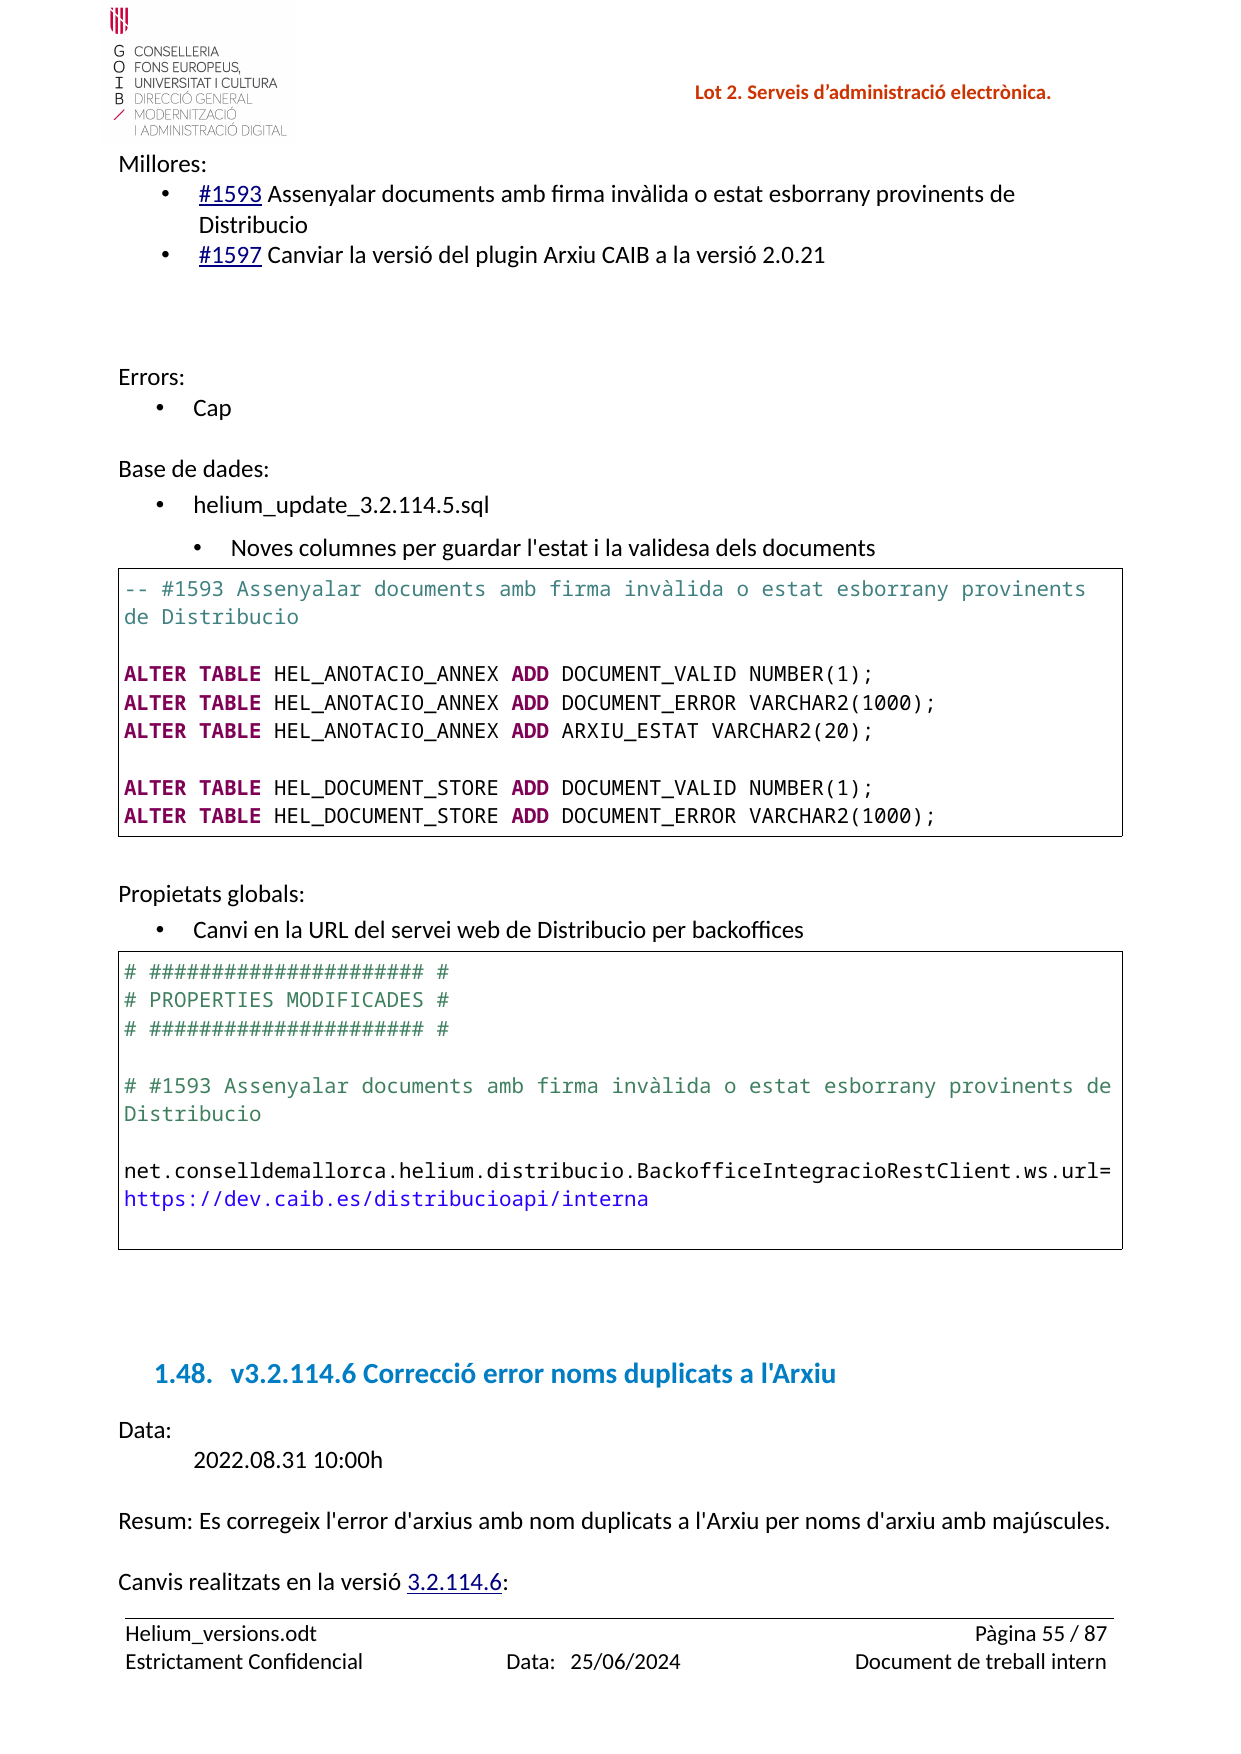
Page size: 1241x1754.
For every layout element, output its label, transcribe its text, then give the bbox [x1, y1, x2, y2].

text Canvis realitzats en la versió 3.2.114.6: [118, 1567, 1122, 1597]
table_header -- #1593 Assenyalar documents amb firma invàlida o estat esborrany provinents de Distribucio ALTER TABLE HEL_ANOTACIO_ANNEX ADD DOCUMENT_VALID NUMBER(1); ALTER TABLE HEL_ANOTACIO_ANNEX ADD DOCUMENT_ERROR VARCHAR2(1000); ALTER TABLE HEL_ANOTACIO_ANNEX ADD ARXIU_ESTAT VARCHAR2(20); ALTER TABLE HEL_DOCUMENT_STORE ADD DOCUMENT_VALID NUMBER(1); ALTER TABLE HEL_DOCUMENT_STORE ADD DOCUMENT_ERROR VARCHAR2(1000); [119, 569, 1122, 836]
text Propietats globals: [118, 878, 1122, 909]
list #1597 Canviar la versió del plugin Arxiu CAIB a la versió 2.0.21 [161, 239, 1122, 270]
text Errors: [118, 361, 1122, 392]
list Noves columnes per guardar l'estat i la validesa dels documents [193, 532, 1122, 562]
list #1593 Assenyalar documents amb firma invàlida o estat esborrany provinents de Distribucio [161, 178, 1122, 239]
text 2022.08.31 10:00h [118, 1444, 1122, 1475]
text Resum: Es corregeix l'error d'arxius amb nom duplicats a l'Arxiu per noms d'arxiu amb majúscules. [118, 1506, 1122, 1536]
text Data: [118, 1414, 1122, 1444]
picture [100, 0, 297, 144]
list Cap [156, 392, 1122, 422]
table_header # ###################### # # PROPERTIES MODIFICADES # # ###################### # # #1593 Assenyalar documents amb firma invàlida o estat esborrany provinents de Distribucio net.conselldemallorca.helium.distribucio.BackofficeIntegracioRestClient.ws.url=https://dev.caib.es/distribucioapi/interna [119, 952, 1122, 1249]
subtitle v3.2.114.6 Correcció error noms duplicats a l'Arxiu [153, 1355, 1122, 1390]
text Base de dades: [118, 453, 1122, 483]
list helium_update_3.2.114.5.sql [156, 489, 1122, 520]
list Canvi en la URL del servei web de Distribucio per backoffices [156, 915, 1122, 945]
text Millores: [118, 148, 1122, 178]
